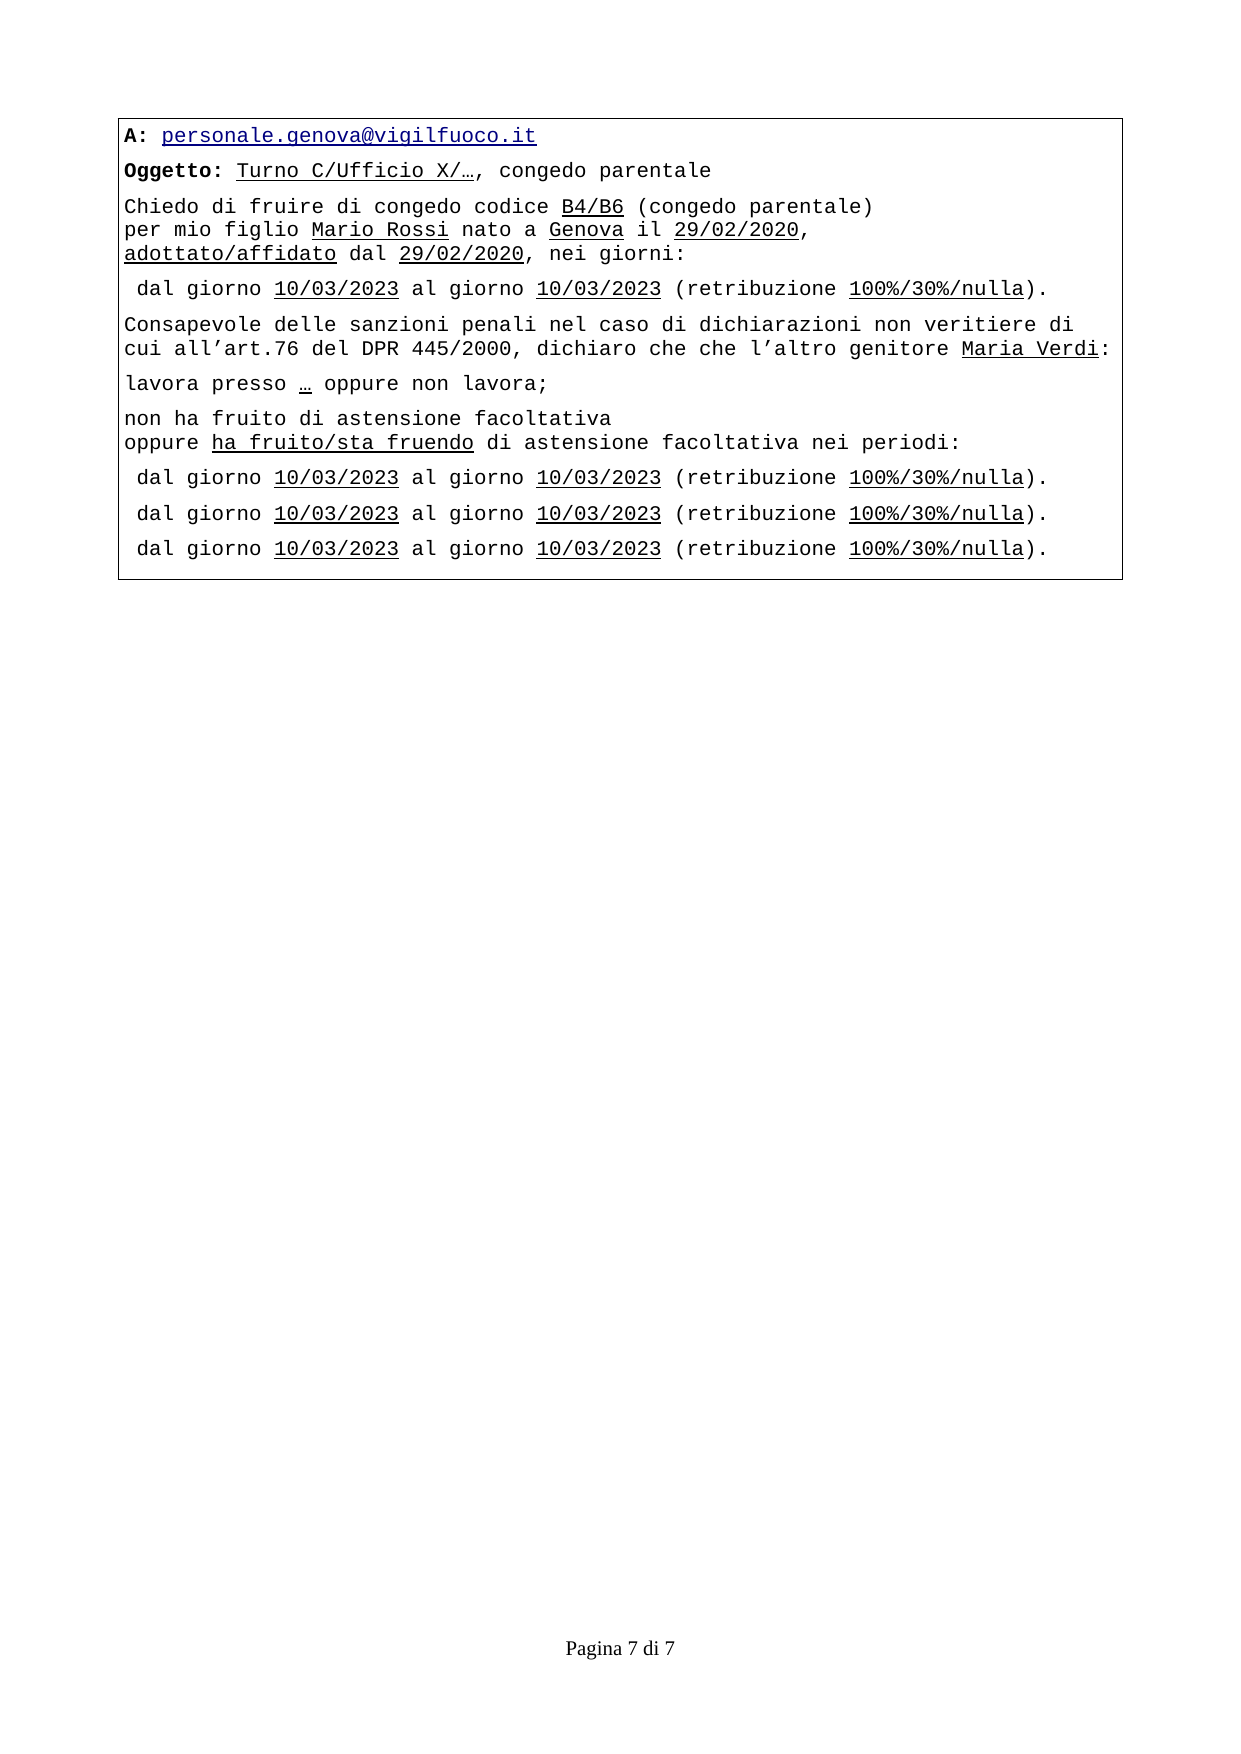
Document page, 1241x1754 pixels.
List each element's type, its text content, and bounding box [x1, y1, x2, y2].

table_header A: personale.genova@vigilfuoco.it Oggetto: Turno C/Ufficio X/…, congedo parentale Chiedo di fruire di congedo codice B4/B6 (congedo parentale) per mio figlio Mario Rossi nato a Genova il 29/02/2020, adottato/affidato dal 29/02/2020, nei giorni: dal giorno 10/03/2023 al giorno 10/03/2023 (retribuzione 100%/30%/nulla). Consapevole delle sanzioni penali nel caso di dichiarazioni non veritiere di cui all’art.76 del DPR 445/2000, dichiaro che che l’altro genitore Maria Verdi: lavora presso … oppure non lavora; non ha fruito di astensione facoltativa oppure ha fruito/sta fruendo di astensione facoltativa nei periodi: dal giorno 10/03/2023 al giorno 10/03/2023 (retribuzione 100%/30%/nulla). dal giorno 10/03/2023 al giorno 10/03/2023 (retribuzione 100%/30%/nulla). dal giorno 10/03/2023 al giorno 10/03/2023 (retribuzione 100%/30%/nulla). [119, 119, 1122, 579]
